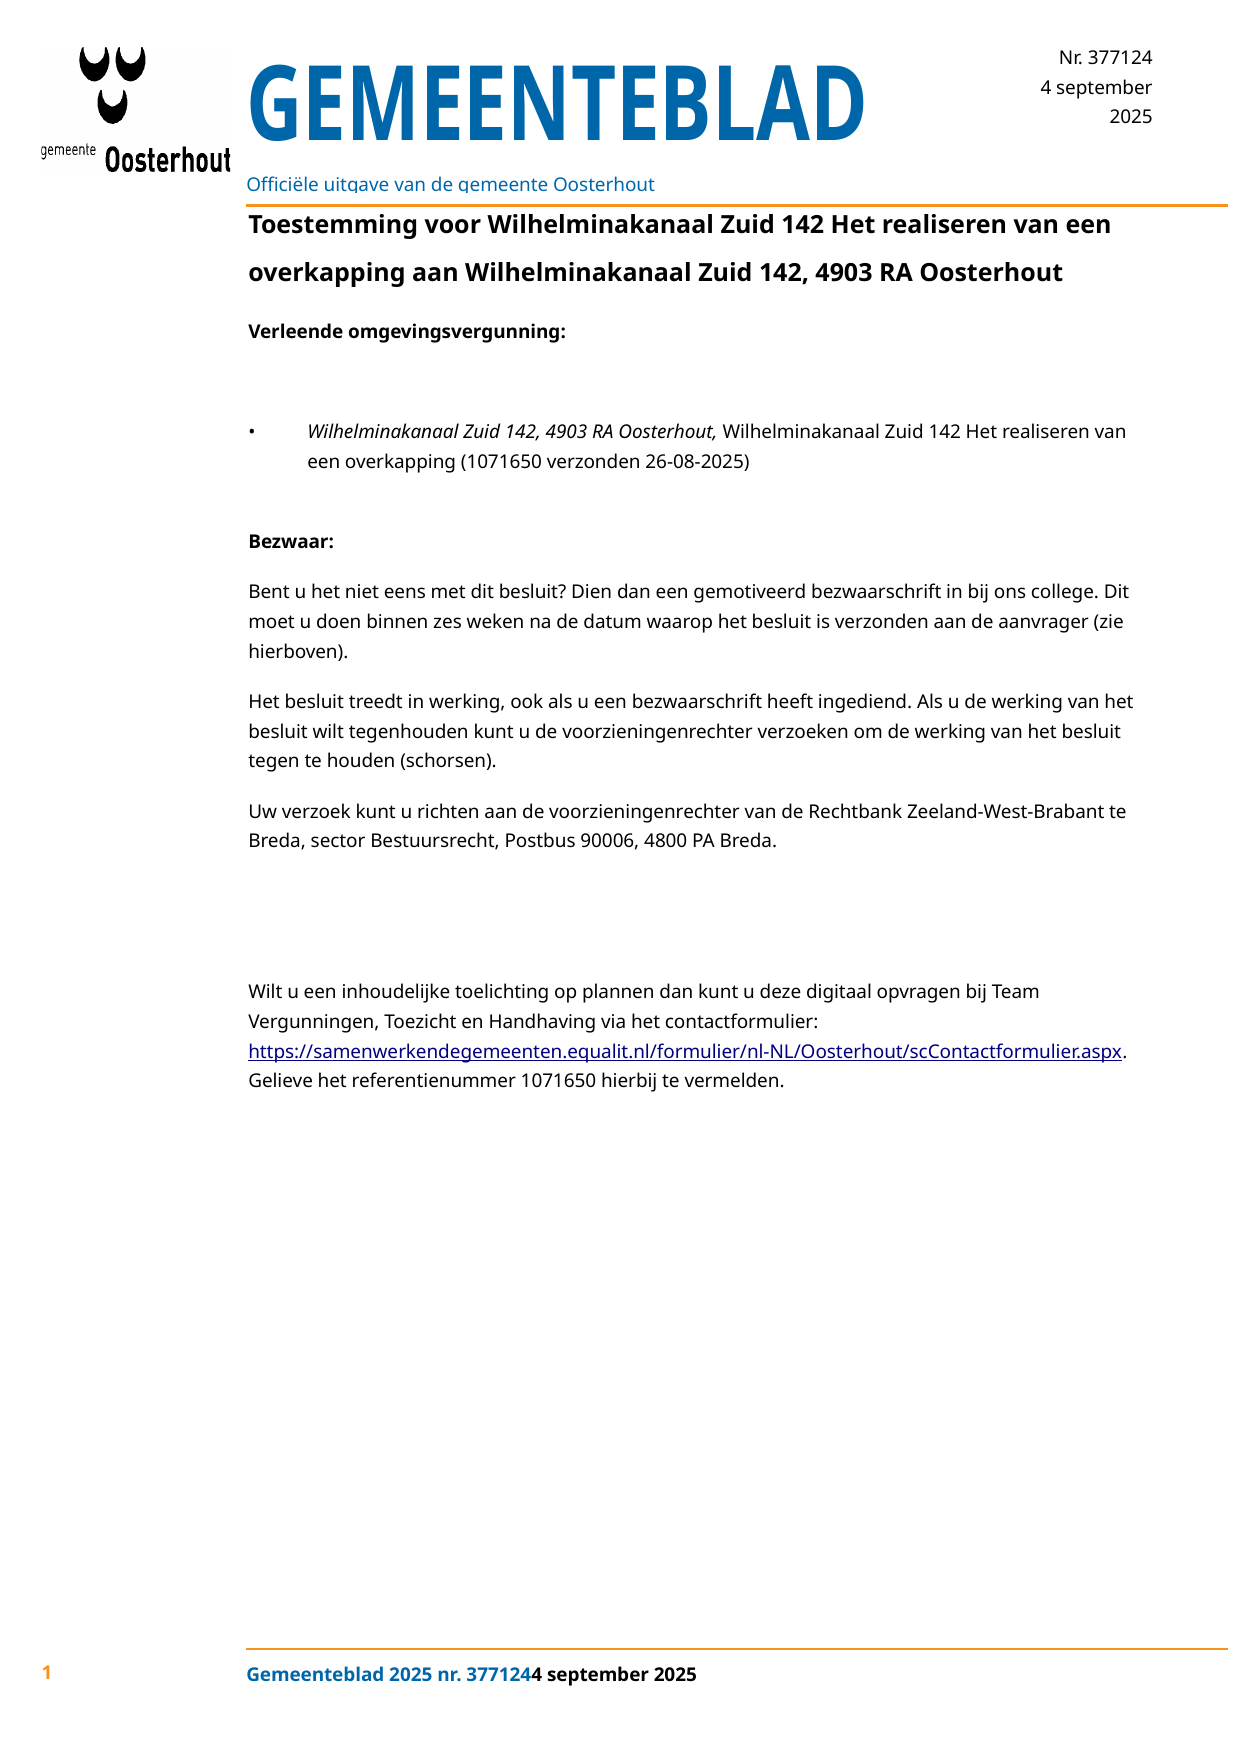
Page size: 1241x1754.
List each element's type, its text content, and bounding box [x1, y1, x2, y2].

text Toestemming voor Wilhelminakanaal Zuid 142 Het realiseren van een overkapping aan Wilhelminakanaal Zuid 142, 4903 RA Oosterhout [248, 207, 1152, 288]
text Het besluit treedt in werking, ook als u een bezwaarschrift heeft ingediend. Als u de werking van het besluit wilt tegenhouden kunt u de voorzieningenrechter verzoeken om de werking van het besluit tegen te houden (schorsen). [248, 688, 1152, 773]
text Uw verzoek kunt u richten aan de voorzieningenrechter van de Rechtbank Zeeland-West-Brabant te Breda, sector Bestuursrecht, Postbus 90006, 4800 PA Breda. [248, 798, 1152, 853]
list Wilhelminakanaal Zuid 142, 4903 RA Oosterhout, Wilhelminakanaal Zuid 142 Het realiseren van een overkapping (1071650 verzonden 26-08-2025) [248, 419, 1152, 474]
text Wilt u een inhoudelijke toelichting op plannen dan kunt u deze digitaal opvragen bij Team Vergunningen, Toezicht en Handhaving via het contactformulier: https://samenwerkendegemeenten.equalit.nl/formulier/nl-NL/Oosterhout/scContactformulier.aspx. Gelieve het referentienummer 1071650 hierbij te vermelden. [248, 979, 1152, 1093]
text Bent u het niet eens met dit besluit? Dien dan een gemotiveerd bezwaarschrift in bij ons college. Dit moet u doen binnen zes weken na de datum waarop het besluit is verzonden aan de aanvrager (zie hierboven). [248, 579, 1152, 664]
picture [41, 47, 231, 172]
text Verleende omgevingsvergunning: [248, 318, 1152, 344]
text Bezwaar: [248, 528, 1152, 554]
